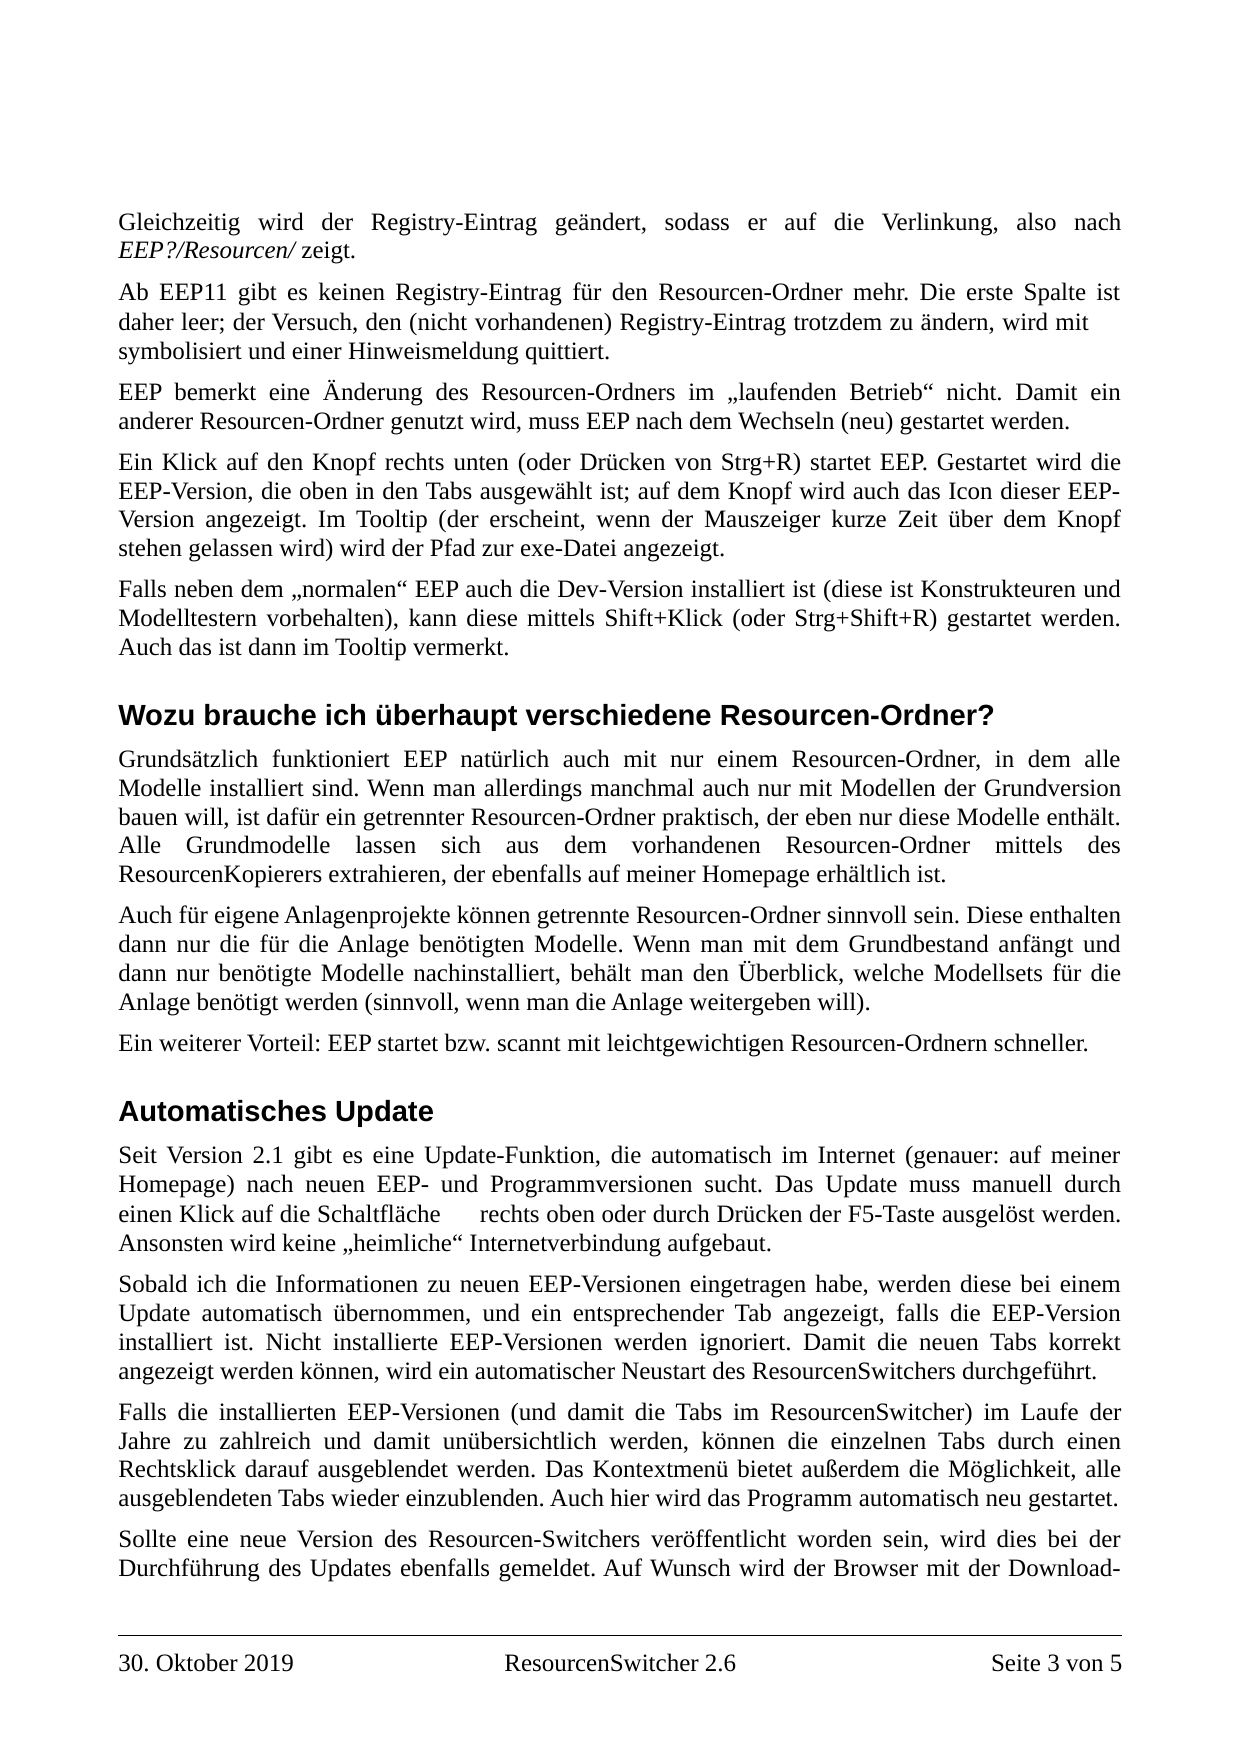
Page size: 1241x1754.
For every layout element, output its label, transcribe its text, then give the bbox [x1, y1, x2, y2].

text Gleichzeitig wird der Registry-Eintrag geändert, sodass er auf die Verlinkung, also nach EEP?/Resourcen/ zeigt. [118, 207, 1122, 264]
text Ab EEP11 gibt es keinen Registry-Eintrag für den Resourcen-Ordner mehr. Die erste Spalte ist daher leer; der Versuch, den (nicht vorhandenen) Registry-Eintrag trotzdem zu ändern, wird mit symbolisiert und einer Hinweismeldung quittiert. [118, 277, 1122, 364]
subtitle Wozu brauche ich überhaupt verschiedene Resourcen-Ordner? [118, 698, 1122, 732]
text Ein weiterer Vorteil: EEP startet bzw. scannt mit leichtgewichtigen Resourcen-Ordnern schneller. [118, 1028, 1122, 1057]
subtitle Automatisches Update [118, 1094, 1122, 1128]
text Ein Klick auf den Knopf rechts unten (oder Drücken von Strg+R) startet EEP. Gestartet wird die EEP-Version, die oben in den Tabs ausgewählt ist; auf dem Knopf wird auch das Icon dieser EEP-Version angezeigt. Im Tooltip (der erscheint, wenn der Mauszeiger kurze Zeit über dem Knopf stehen gelassen wird) wird der Pfad zur exe-Datei angezeigt. [118, 447, 1122, 562]
text Falls die installierten EEP-Versionen (und damit die Tabs im ResourcenSwitcher) im Laufe der Jahre zu zahlreich und damit unübersichtlich werden, können die einzelnen Tabs durch einen Rechtsklick darauf ausgeblendet werden. Das Kontextmenü bietet außerdem die Möglichkeit, alle ausgeblendeten Tabs wieder einzublenden. Auch hier wird das Programm automatisch neu gestartet. [118, 1397, 1122, 1512]
text EEP bemerkt eine Änderung des Resourcen-Ordners im „laufenden Betrieb“ nicht. Damit ein anderer Resourcen-Ordner genutzt wird, muss EEP nach dem Wechseln (neu) gestartet werden. [118, 377, 1122, 434]
text Auch für eigene Anlagenprojekte können getrennte Resourcen-Ordner sinnvoll sein. Diese enthalten dann nur die für die Anlage benötigten Modelle. Wenn man mit dem Grundbestand anfängt und dann nur benötigte Modelle nachinstalliert, behält man den Überblick, welche Modellsets für die Anlage benötigt werden (sinnvoll, wenn man die Anlage weitergeben will). [118, 901, 1122, 1016]
text Sollte eine neue Version des Resourcen-Switchers veröffentlicht worden sein, wird dies bei der Durchführung des Updates ebenfalls gemeldet. Auf Wunsch wird der Browser mit der Download- [118, 1524, 1122, 1582]
text Falls neben dem „normalen“ EEP auch die Dev-Version installiert ist (diese ist Konstrukteuren und Modelltestern vorbehalten), kann diese mittels Shift+Klick (oder Strg+Shift+R) gestartet werden. Auch das ist dann im Tooltip vermerkt. [118, 574, 1122, 661]
text Grundsätzlich funktioniert EEP natürlich auch mit nur einem Resourcen-Ordner, in dem alle Modelle installiert sind. Wenn man allerdings manchmal auch nur mit Modellen der Grundversion bauen will, ist dafür ein getrennter Resourcen-Ordner praktisch, der eben nur diese Modelle enthält. Alle Grundmodelle lassen sich aus dem vorhandenen Resourcen-Ordner mittels des ResourcenKopierers extrahieren, der ebenfalls auf meiner Homepage erhältlich ist. [118, 744, 1122, 888]
text Seit Version 2.1 gibt es eine Update-Funktion, die automatisch im Internet (genauer: auf meiner Homepage) nach neuen EEP- und Programmversionen sucht. Das Update muss manuell durch einen Klick auf die Schaltfläche rechts oben oder durch Drücken der F5-Taste ausgelöst werden. Ansonsten wird keine „heimliche“ Internetverbindung aufgebaut. [118, 1140, 1122, 1257]
text Sobald ich die Informationen zu neuen EEP-Versionen eingetragen habe, werden diese bei einem Update automatisch übernommen, und ein entsprechender Tab angezeigt, falls die EEP-Version installiert ist. Nicht installierte EEP-Versionen werden ignoriert. Damit die neuen Tabs korrekt angezeigt werden können, wird ein automatischer Neustart des ResourcenSwitchers durchgeführt. [118, 1269, 1122, 1384]
